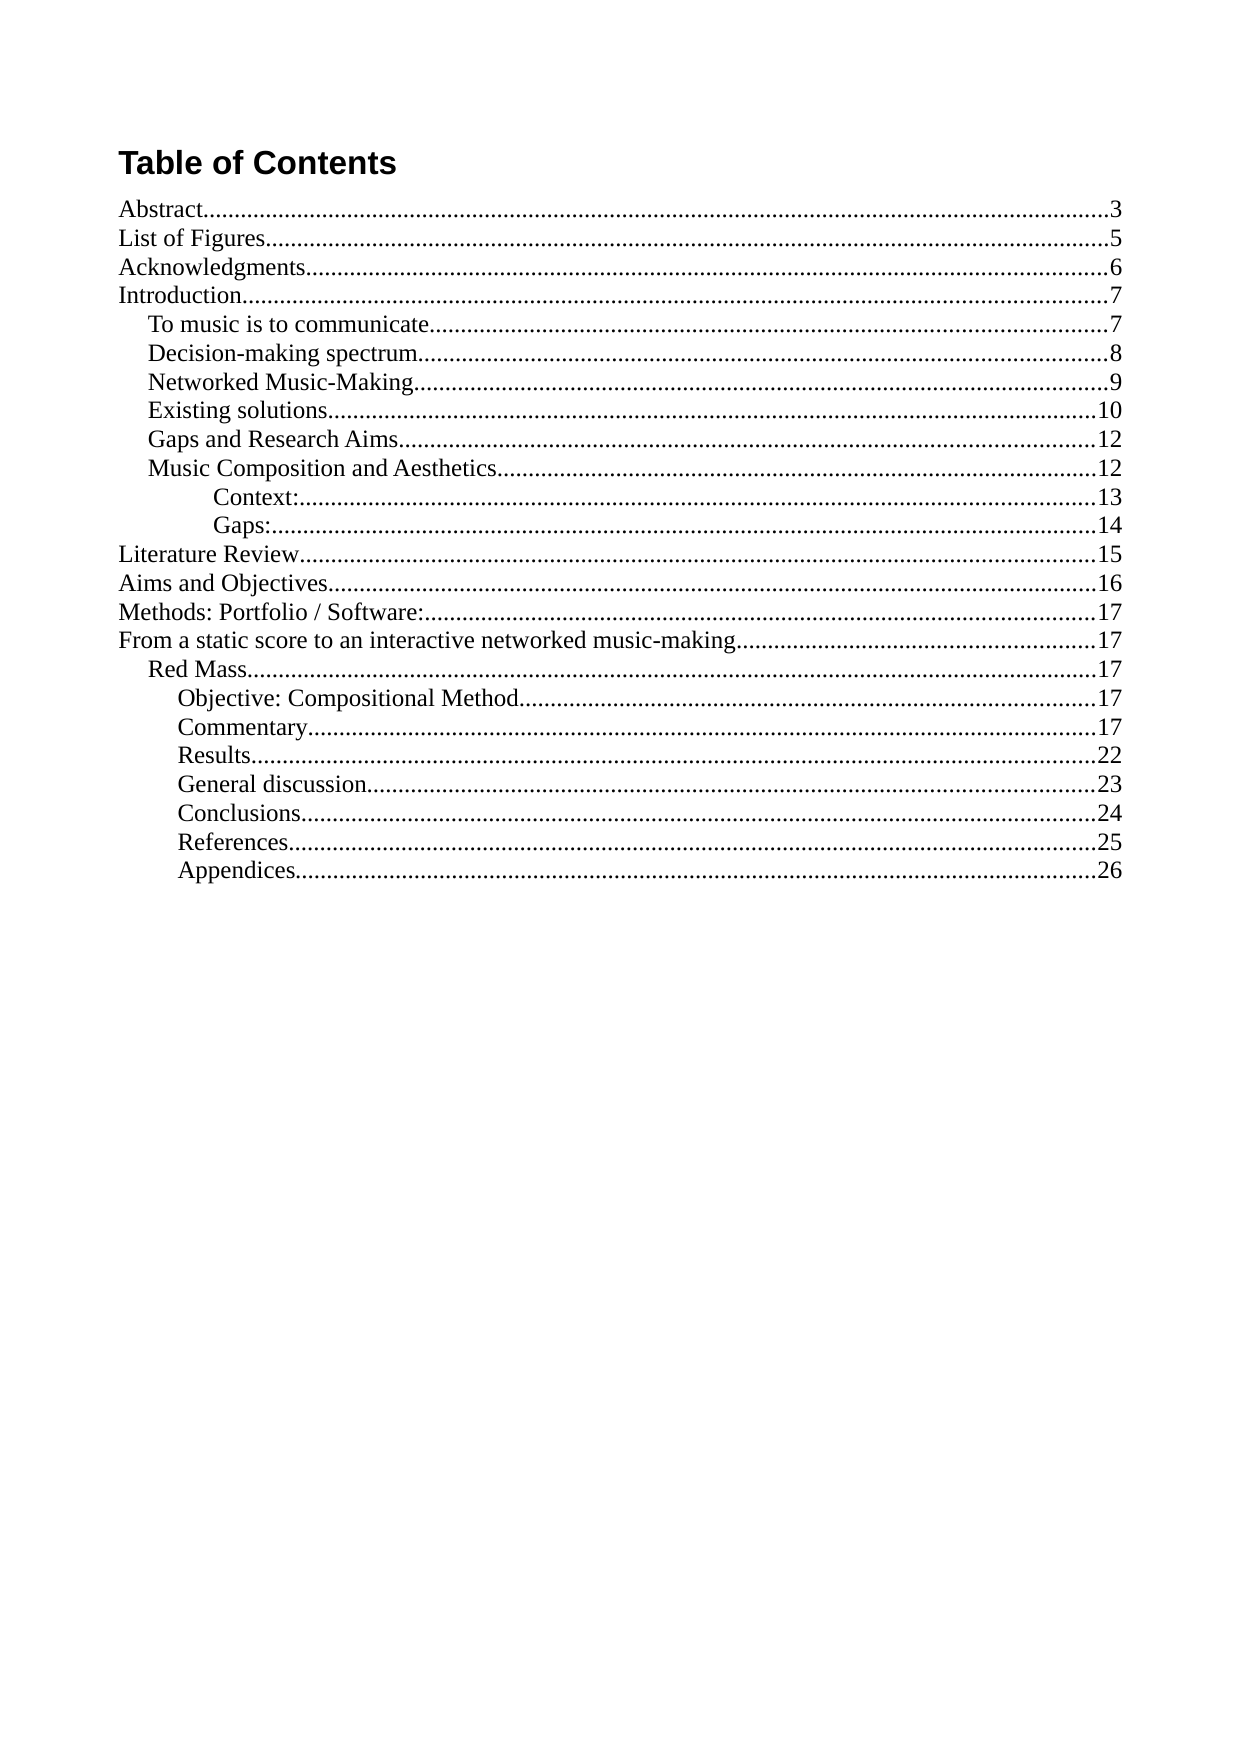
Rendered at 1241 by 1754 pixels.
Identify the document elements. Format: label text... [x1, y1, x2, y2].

text Red Mass 17 [148, 654, 1122, 683]
text Decision-making spectrum 8 [148, 338, 1122, 367]
text Objective: Compositional Method 17 [177, 683, 1122, 712]
text Music Composition and Aesthetics 12 [148, 453, 1122, 482]
text Acknowledgments 6 [118, 252, 1122, 280]
text Introduction 7 [118, 280, 1122, 309]
text Abstract 3 [118, 194, 1122, 223]
text Commentary 17 [177, 712, 1122, 740]
text Networked Music-Making 9 [148, 367, 1122, 395]
text To music is to communicate 7 [148, 309, 1122, 338]
text Results 22 [177, 740, 1122, 769]
text General discussion 23 [177, 769, 1122, 798]
text Conclusions 24 [177, 798, 1122, 827]
text From a static score to an interactive networked music-making 17 [118, 625, 1122, 654]
text Gaps and Research Aims 12 [148, 424, 1122, 453]
text Existing solutions 10 [148, 395, 1122, 424]
text Literature Review 15 [118, 539, 1122, 568]
text Gaps: 14 [207, 510, 1122, 539]
text References 25 [177, 827, 1122, 855]
text List of Figures 5 [118, 223, 1122, 252]
text Appendices 26 [177, 855, 1122, 884]
text Methods: Portfolio / Software: 17 [118, 597, 1122, 625]
text Context: 13 [207, 482, 1122, 510]
text Aims and Objectives 16 [118, 568, 1122, 597]
subtitle Table of Contents [118, 143, 1122, 182]
